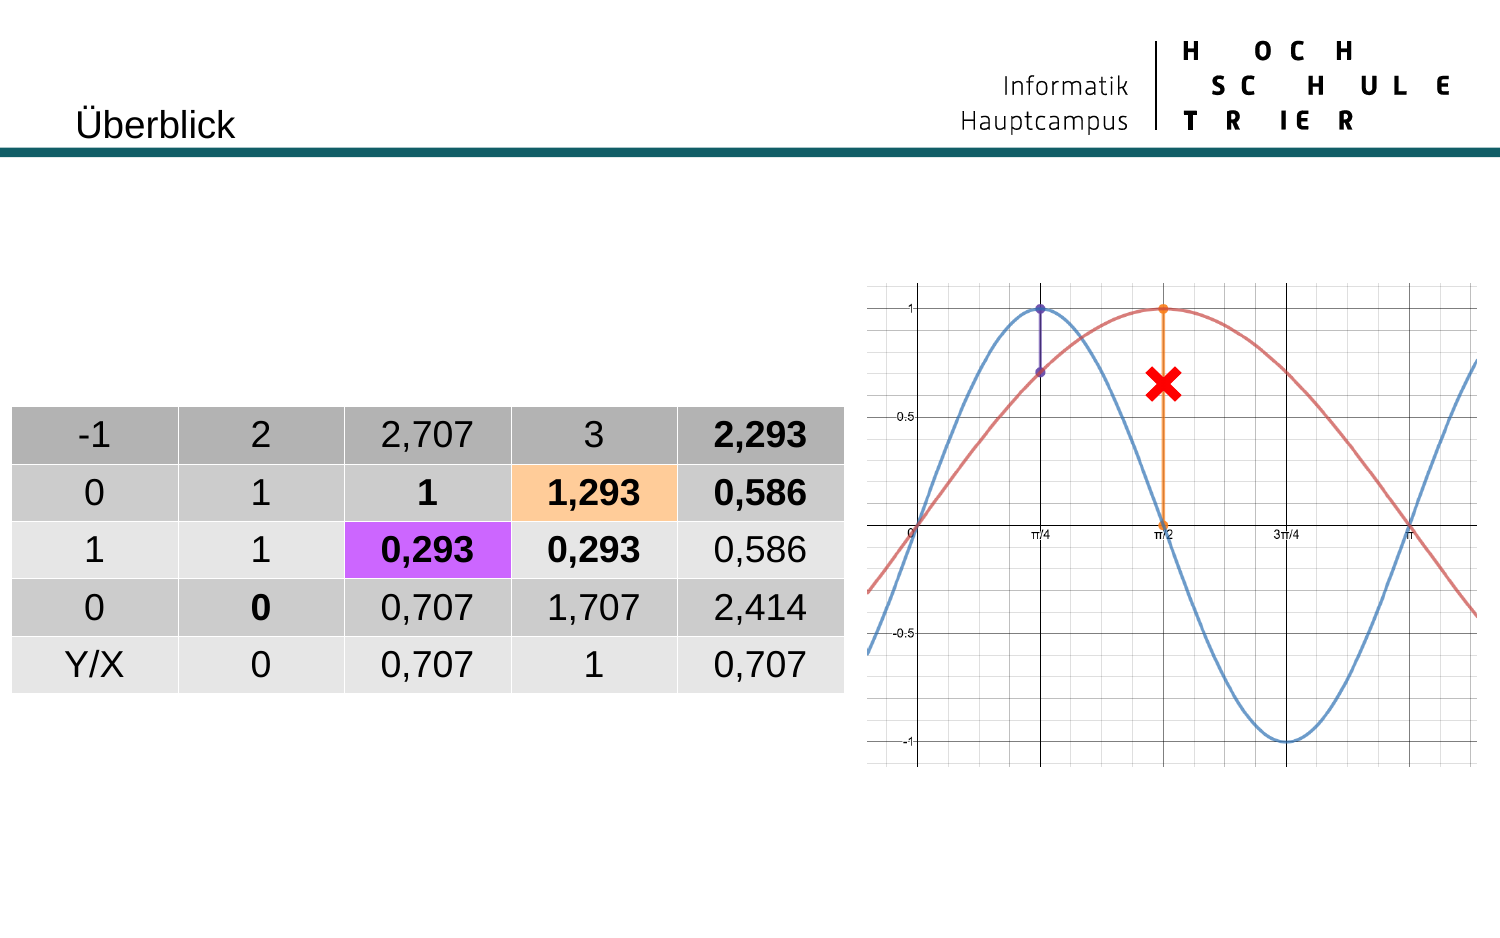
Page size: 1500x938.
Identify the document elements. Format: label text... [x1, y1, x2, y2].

table_cell 0,293 [512, 522, 677, 578]
table_cell 1 [179, 465, 344, 521]
table_cell 0,293 [345, 522, 511, 578]
table_cell 0,586 [678, 522, 844, 578]
title Überblick [75, 37, 1425, 194]
table_header 3 [512, 407, 677, 464]
table_cell 1,707 [512, 579, 677, 636]
table_cell 0 [179, 637, 344, 693]
table_header 2 [179, 407, 344, 464]
table_header 2,293 [678, 407, 844, 464]
picture [867, 283, 1477, 767]
table_cell 0,707 [678, 637, 844, 693]
table_cell 1 [12, 522, 178, 578]
table_cell Y/X [12, 637, 178, 693]
table_cell 0 [179, 579, 344, 636]
table_header -1 [12, 407, 178, 464]
table_cell 0 [12, 465, 178, 521]
table_cell 2,414 [678, 579, 844, 636]
table_cell 1 [179, 522, 344, 578]
table_cell 0,707 [345, 637, 511, 693]
table_header 2,707 [345, 407, 511, 464]
table_cell 0,586 [678, 465, 844, 521]
table_cell 1 [512, 637, 677, 693]
table_cell 0 [12, 579, 178, 636]
table_cell 1,293 [512, 465, 677, 521]
table_cell 0,707 [345, 579, 511, 636]
table_cell 1 [345, 465, 511, 521]
